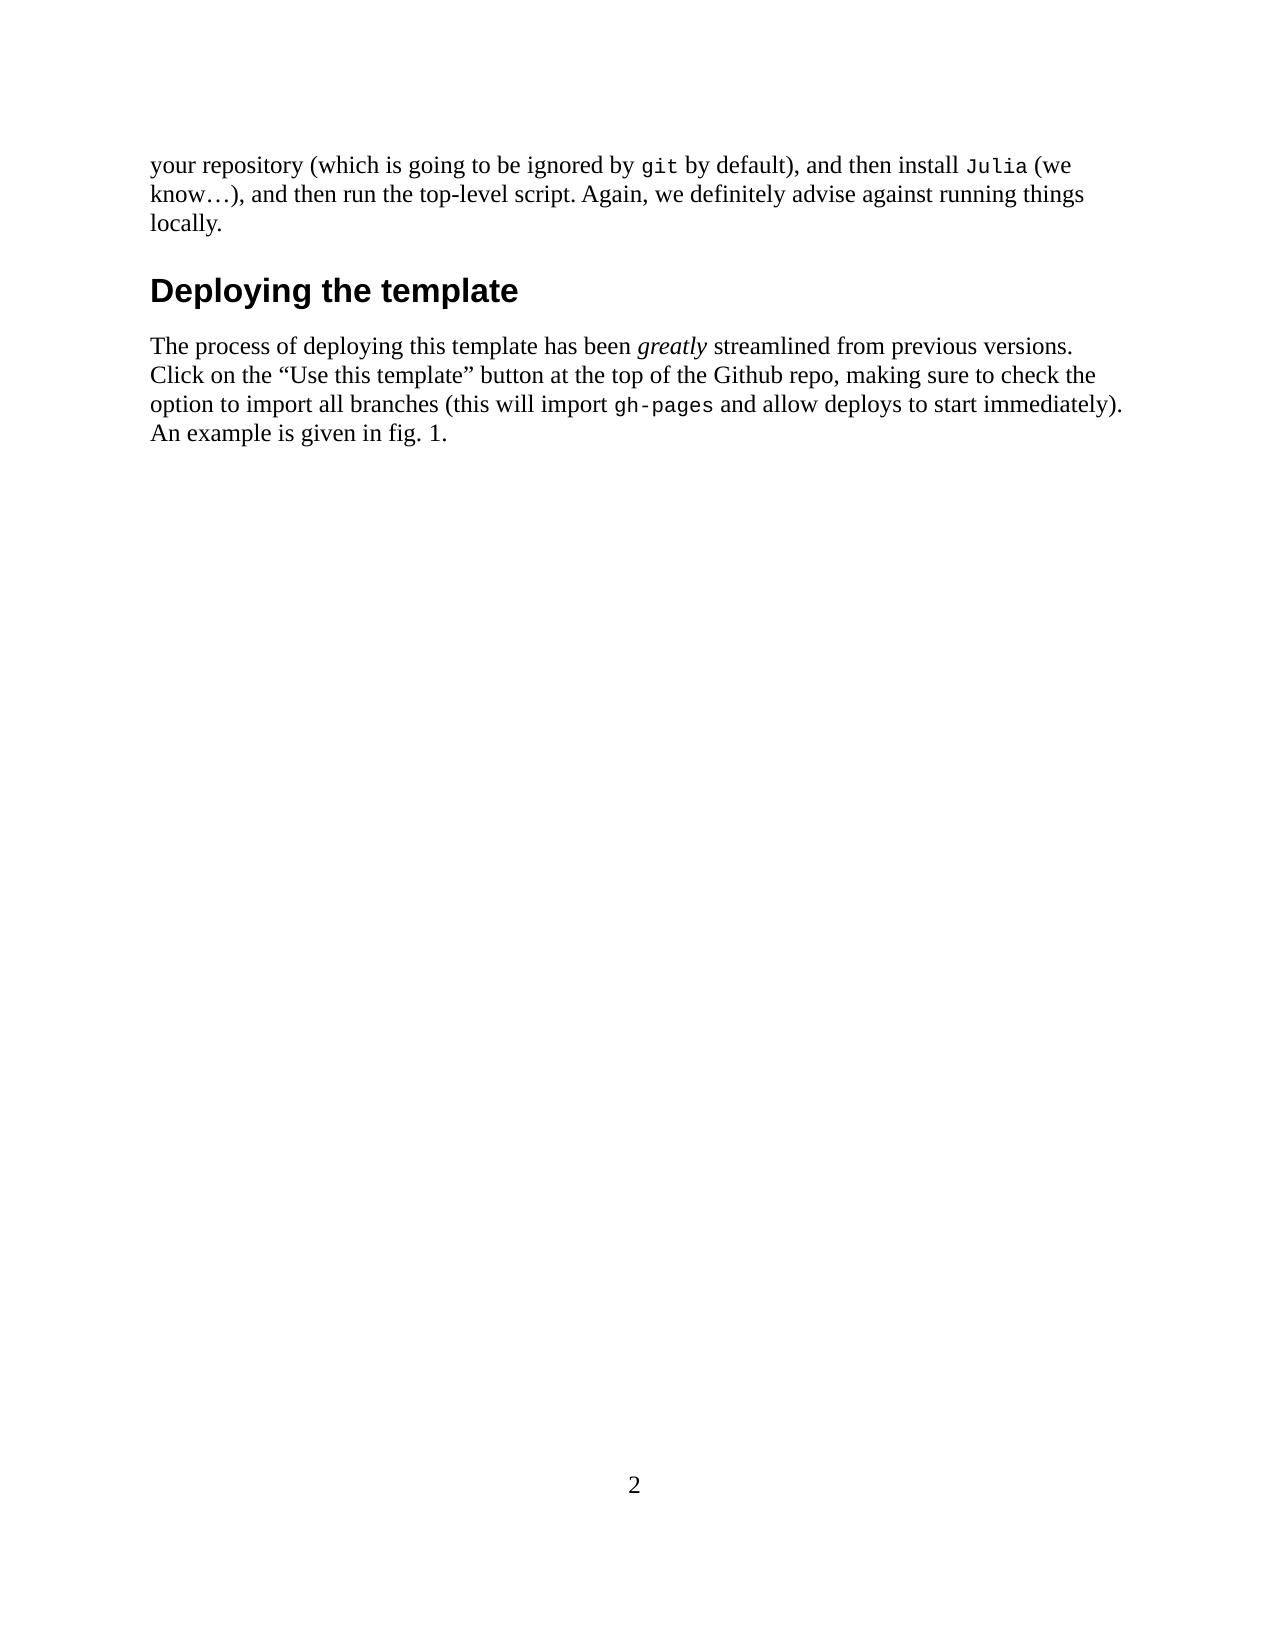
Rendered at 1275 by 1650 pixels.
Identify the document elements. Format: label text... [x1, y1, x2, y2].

subtitle Deploying the template [150, 271, 1125, 310]
text The process of deploying this template has been greatly streamlined from previous versions. Click on the “Use this template” button at the top of the Github repo, making sure to check the option to import all branches (this will import gh-pages and allow deploys to start immediately). An example is given in fig. 1. [150, 331, 1125, 447]
text your repository (which is going to be ignored by git by default), and then install Julia (we know…), and then run the top-level script. Again, we definitely advise against running things locally. [150, 150, 1125, 237]
